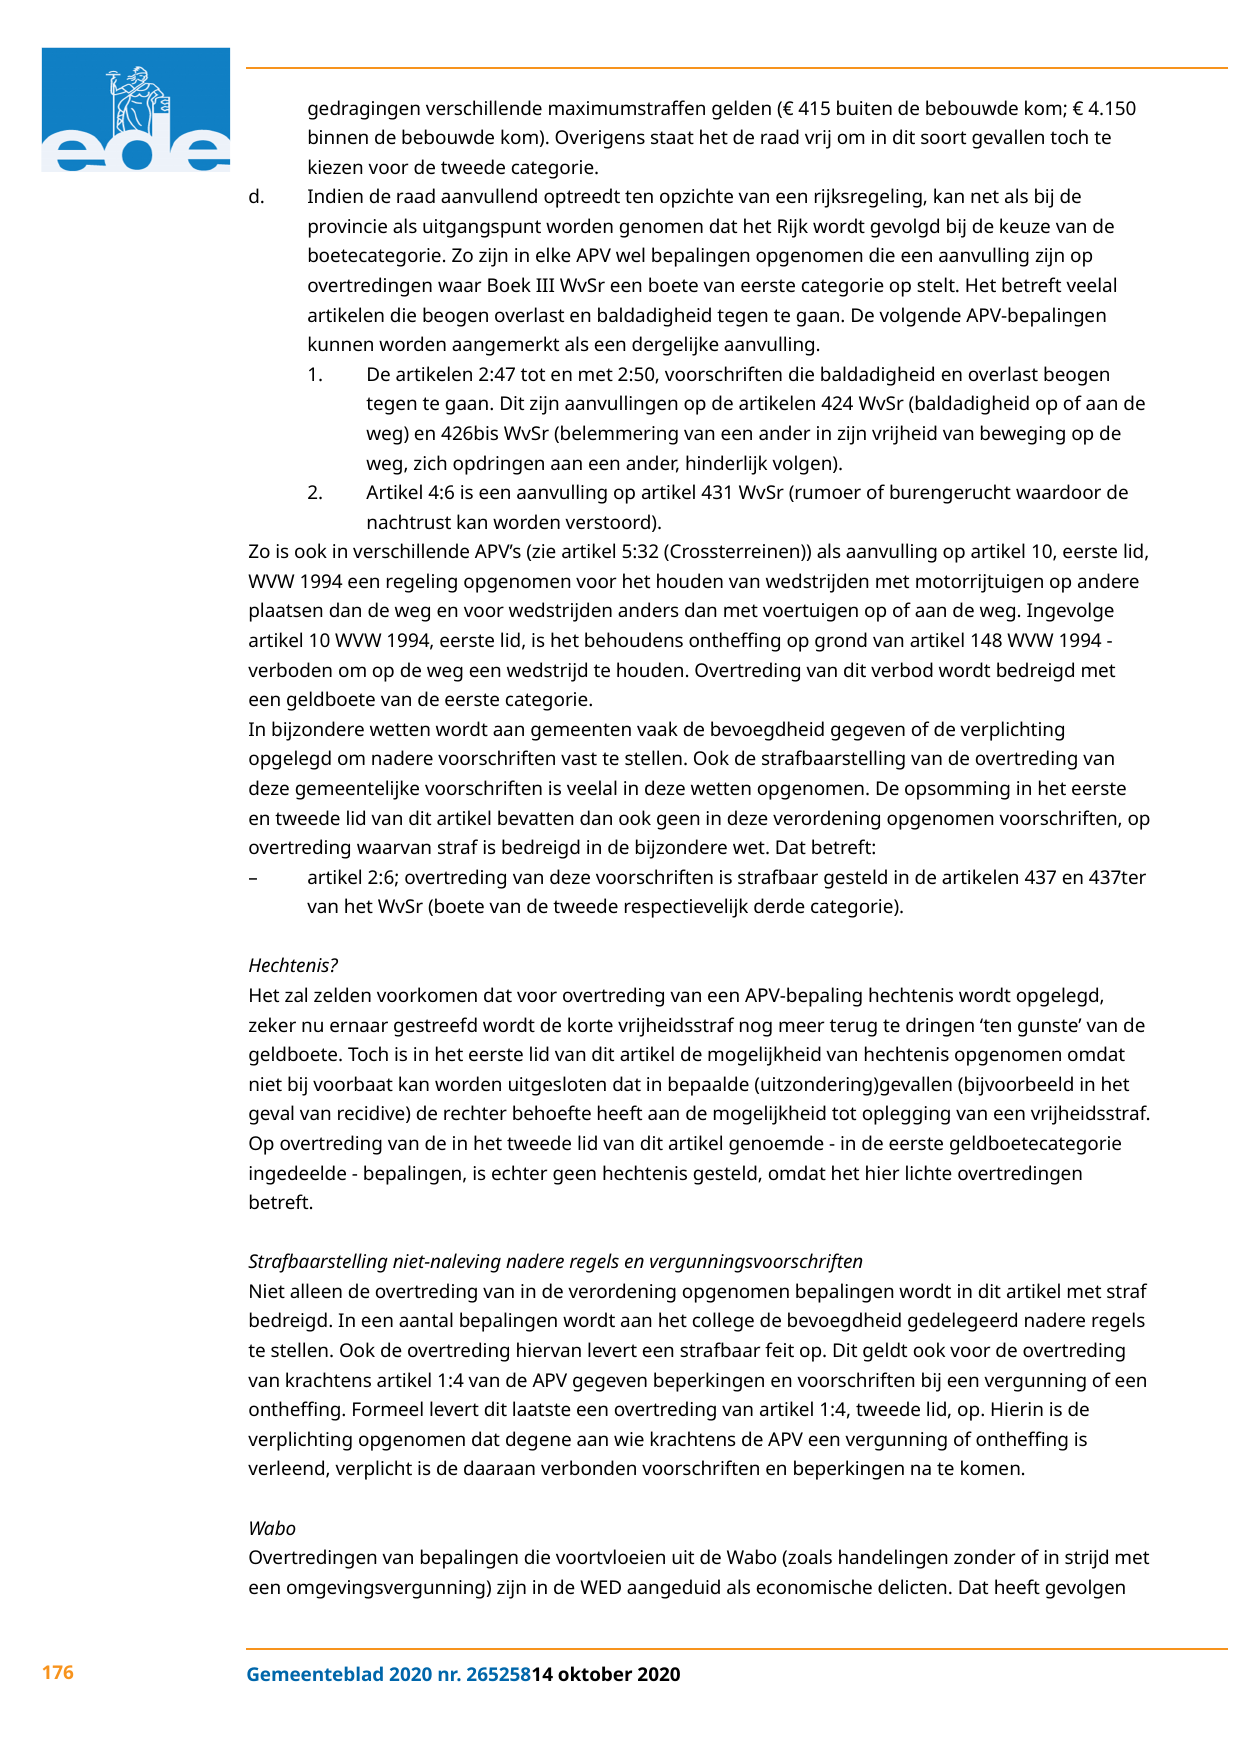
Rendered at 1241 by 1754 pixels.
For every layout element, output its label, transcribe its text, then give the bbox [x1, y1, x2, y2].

text Hechtenis? [248, 953, 1152, 978]
text In bijzondere wetten wordt aan gemeenten vaak de bevoegdheid gegeven of de verplichting opgelegd om nadere voorschriften vast te stellen. Ook de strafbaarstelling van de overtreding van deze gemeentelijke voorschriften is veelal in deze wetten opgenomen. De opsomming in het eerste en tweede lid van dit artikel bevatten dan ook geen in deze verordening opgenomen voorschriften, op overtreding waarvan straf is bedreigd in de bijzondere wet. Dat betreft: [248, 716, 1152, 860]
text Strafbaarstelling niet-naleving nadere regels en vergunningsvoorschriften [248, 1248, 1152, 1274]
list Indien de raad aanvullend optreedt ten opzichte van een rijksregeling, kan net als bij de provincie als uitgangspunt worden genomen dat het Rijk wordt gevolgd bij de keuze van de boetecategorie. Zo zijn in elke APV wel bepalingen opgenomen die een aanvulling zijn op overtredingen waar Boek III WvSr een boete van eerste categorie op stelt. Het betreft veelal artikelen die beogen overlast en baldadigheid tegen te gaan. De volgende APV-bepalingen kunnen worden aangemerkt als een dergelijke aanvulling. [248, 183, 1152, 357]
list Artikel 4:6 is een aanvulling op artikel 431 WvSr (rumoer of burengerucht waardoor de nachtrust kan worden verstoord). [307, 479, 1152, 535]
picture [41, 47, 231, 172]
text Niet alleen de overtreding van in de verordening opgenomen bepalingen wordt in dit artikel met straf bedreigd. In een aantal bepalingen wordt aan het college de bevoegdheid gedelegeerd nadere regels te stellen. Ook de overtreding hiervan levert een strafbaar feit op. Dit geldt ook voor de overtreding van krachtens artikel 1:4 van de APV gegeven beperkingen en voorschriften bij een vergunning of een ontheffing. Formeel levert dit laatste een overtreding van artikel 1:4, tweede lid, op. Hierin is de verplichting opgenomen dat degene aan wie krachtens de APV een vergunning of ontheffing is verleend, verplicht is de daaraan verbonden voorschriften en beperkingen na te komen. [248, 1278, 1152, 1481]
text Overtredingen van bepalingen die voortvloeien uit de Wabo (zoals handelingen zonder of in strijd met een omgevingsvergunning) zijn in de WED aangeduid als economische delicten. Dat heeft gevolgen [248, 1544, 1152, 1600]
list gedragingen verschillende maximumstraffen gelden (€ 415 buiten de bebouwde kom; € 4.150 binnen de bebouwde kom). Overigens staat het de raad vrij om in dit soort gevallen toch te kiezen voor de tweede categorie. [248, 95, 1152, 180]
text Wabo [248, 1515, 1152, 1541]
text Op overtreding van de in het tweede lid van dit artikel genoemde - in de eerste geldboetecategorie ingedeelde - bepalingen, is echter geen hechtenis gesteld, omdat het hier lichte overtredingen betreft. [248, 1130, 1152, 1215]
text Het zal zelden voorkomen dat voor overtreding van een APV-bepaling hechtenis wordt opgelegd, zeker nu ernaar gestreefd wordt de korte vrijheidsstraf nog meer terug te dringen ‘ten gunste’ van de geldboete. Toch is in het eerste lid van dit artikel de mogelijkheid van hechtenis opgenomen omdat niet bij voorbaat kan worden uitgesloten dat in bepaalde (uitzondering)gevallen (bijvoorbeeld in het geval van recidive) de rechter behoefte heeft aan de mogelijkheid tot oplegging van een vrijheidsstraf. [248, 982, 1152, 1126]
text Zo is ook in verschillende APV’s (zie artikel 5:32 (Crossterreinen)) als aanvulling op artikel 10, eerste lid, WVW 1994 een regeling opgenomen voor het houden van wedstrijden met motorrijtuigen op andere plaatsen dan de weg en voor wedstrijden anders dan met voertuigen op of aan de weg. Ingevolge artikel 10 WVW 1994, eerste lid, is het behoudens ontheffing op grond van artikel 148 WVW 1994 - verboden om op de weg een wedstrijd te houden. Overtreding van dit verbod wordt bedreigd met een geldboete van de eerste categorie. [248, 538, 1152, 712]
list De artikelen 2:47 tot en met 2:50, voorschriften die baldadigheid en overlast beogen tegen te gaan. Dit zijn aanvullingen op de artikelen 424 WvSr (baldadigheid op of aan de weg) en 426bis WvSr (belemmering van een ander in zijn vrijheid van beweging op de weg, zich opdringen aan een ander, hinderlijk volgen). [307, 361, 1152, 476]
list artikel 2:6; overtreding van deze voorschriften is strafbaar gesteld in de artikelen 437 en 437ter van het WvSr (boete van de tweede respectievelijk derde categorie). [248, 864, 1152, 919]
